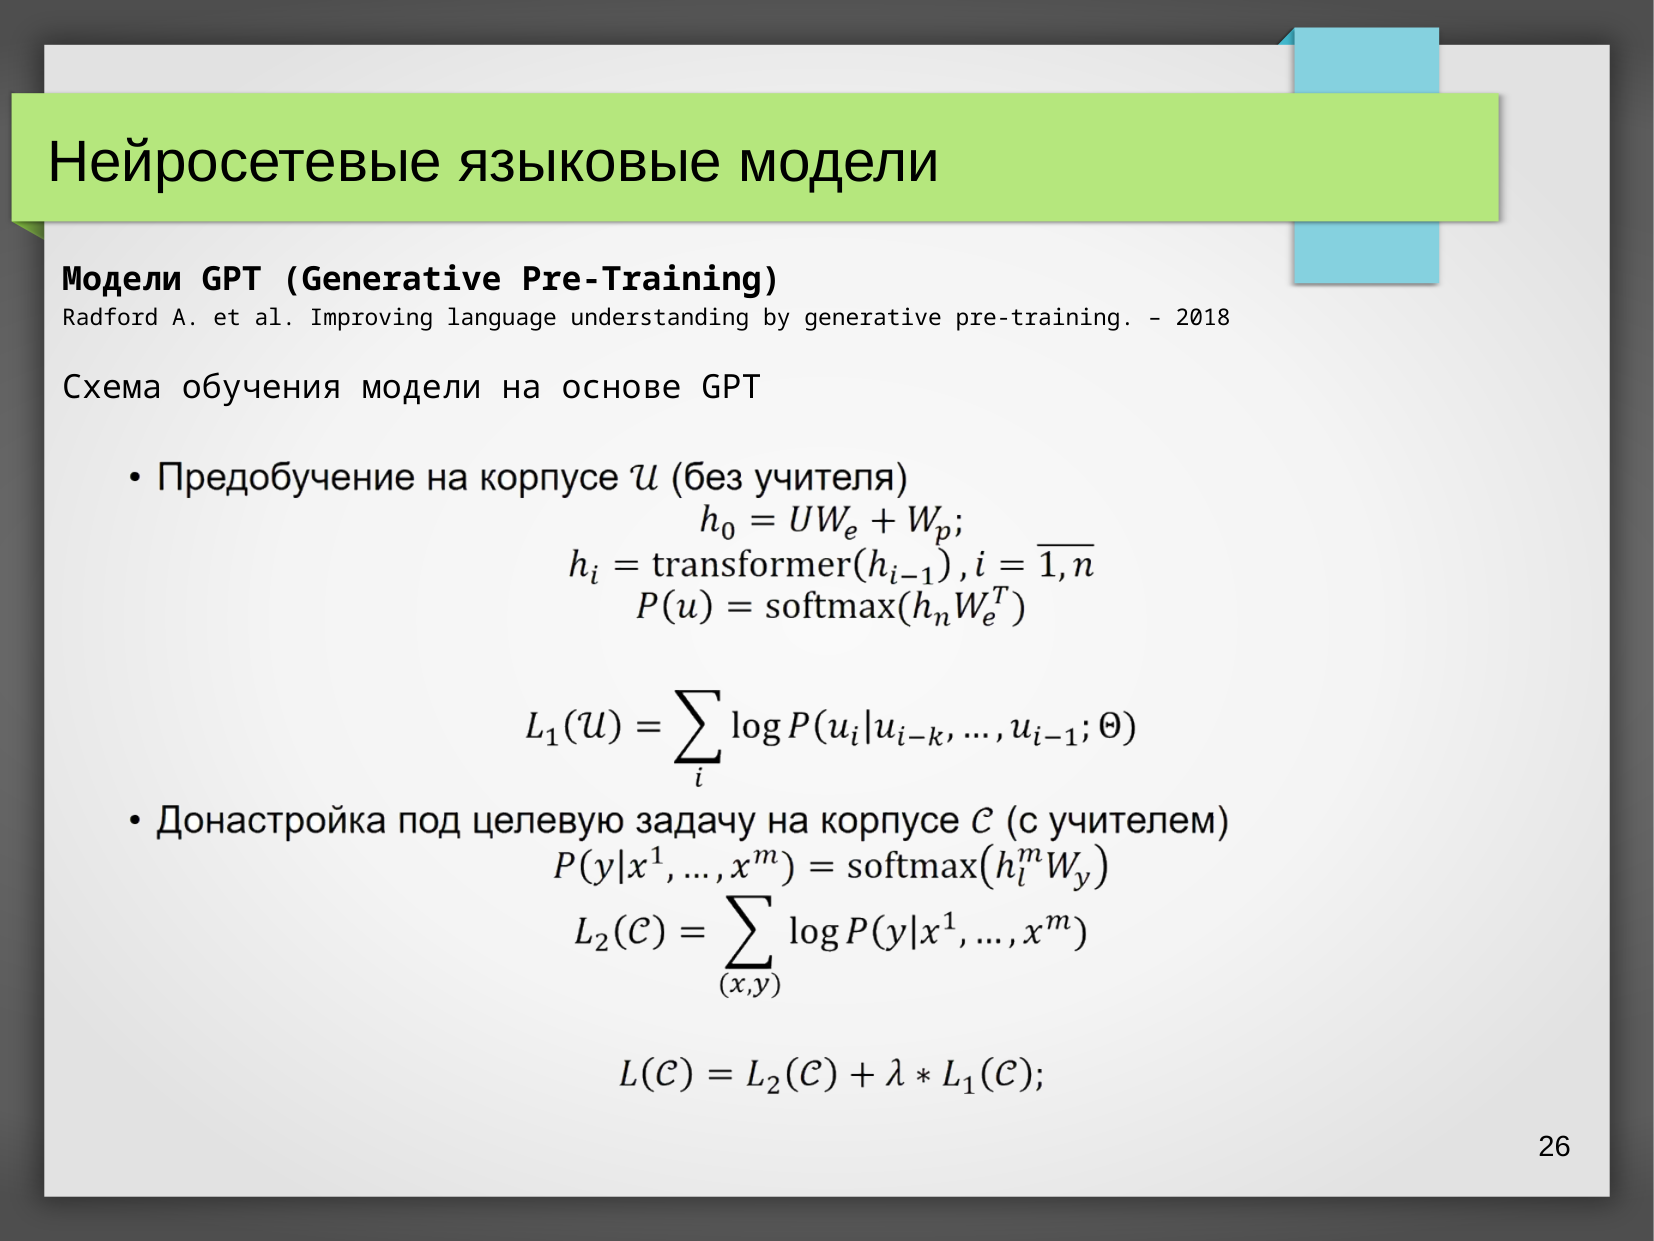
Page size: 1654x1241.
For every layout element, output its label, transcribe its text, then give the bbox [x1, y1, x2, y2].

text_box Модели GPT (Generative Pre-Training) Radford A. et al. Improving language understanding by generative pre-training. – 2018 Схема обучения модели на основе GPT [47, 248, 1312, 394]
title Нейросетевые языковые модели [47, 121, 1241, 201]
picture [0, 0, 1654, 1241]
